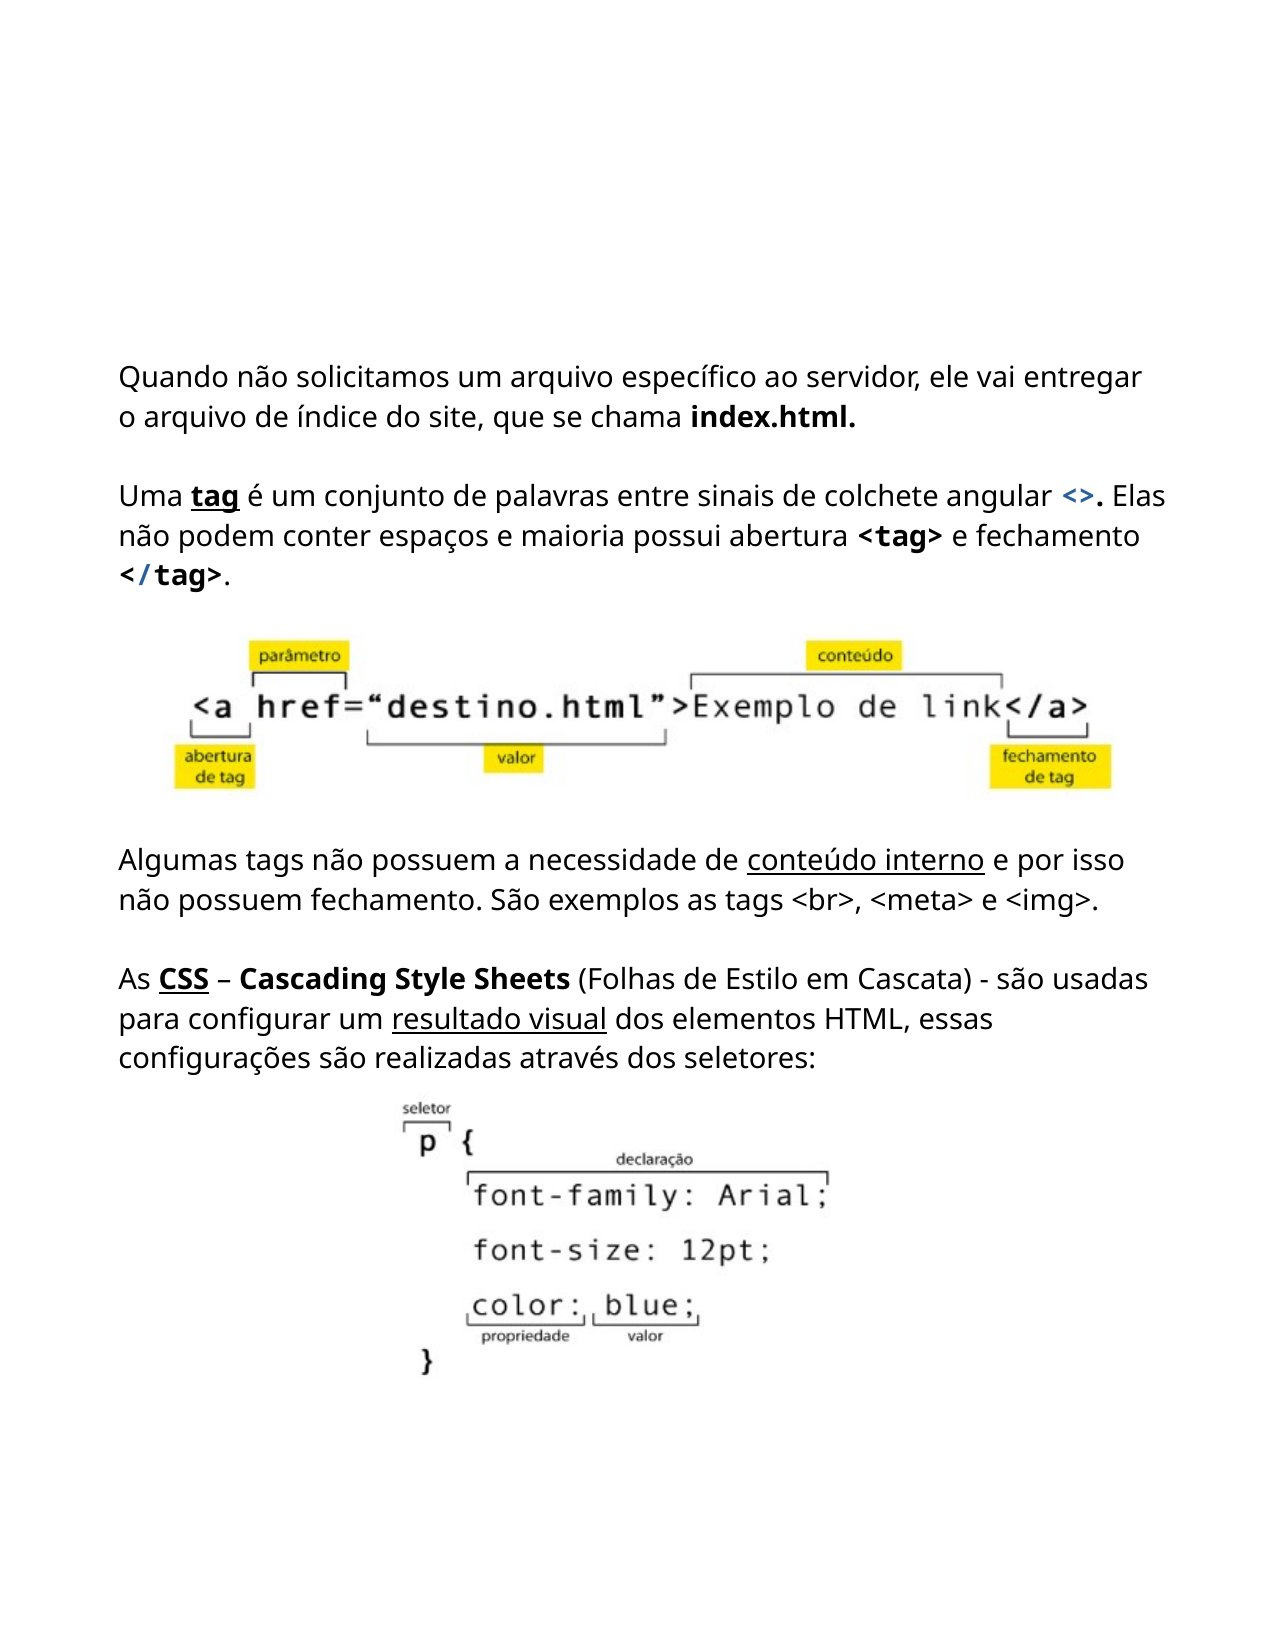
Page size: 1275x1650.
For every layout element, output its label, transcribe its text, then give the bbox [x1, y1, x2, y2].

picture [383, 1092, 858, 1391]
picture [140, 634, 1135, 800]
text Quando não solicitamos um arquivo específico ao servidor, ele vai entregar o arquivo de índice do site, que se chama index.html. [118, 356, 1157, 436]
text Uma tag é um conjunto de palavras entre sinais de colchete angular <>. Elas não podem conter espaços e maioria possui abertura <tag> e fechamento </tag>. [118, 475, 1192, 594]
text Algumas tags não possuem a necessidade de conteúdo interno e por isso não possuem fechamento. São exemplos as tags <br>, <meta> e <img>. [118, 839, 1157, 919]
text As CSS – Cascading Style Sheets (Folhas de Estilo em Cascata) - são usadas para configurar um resultado visual dos elementos HTML, essas configurações são realizadas através dos seletores: [118, 958, 1157, 1077]
